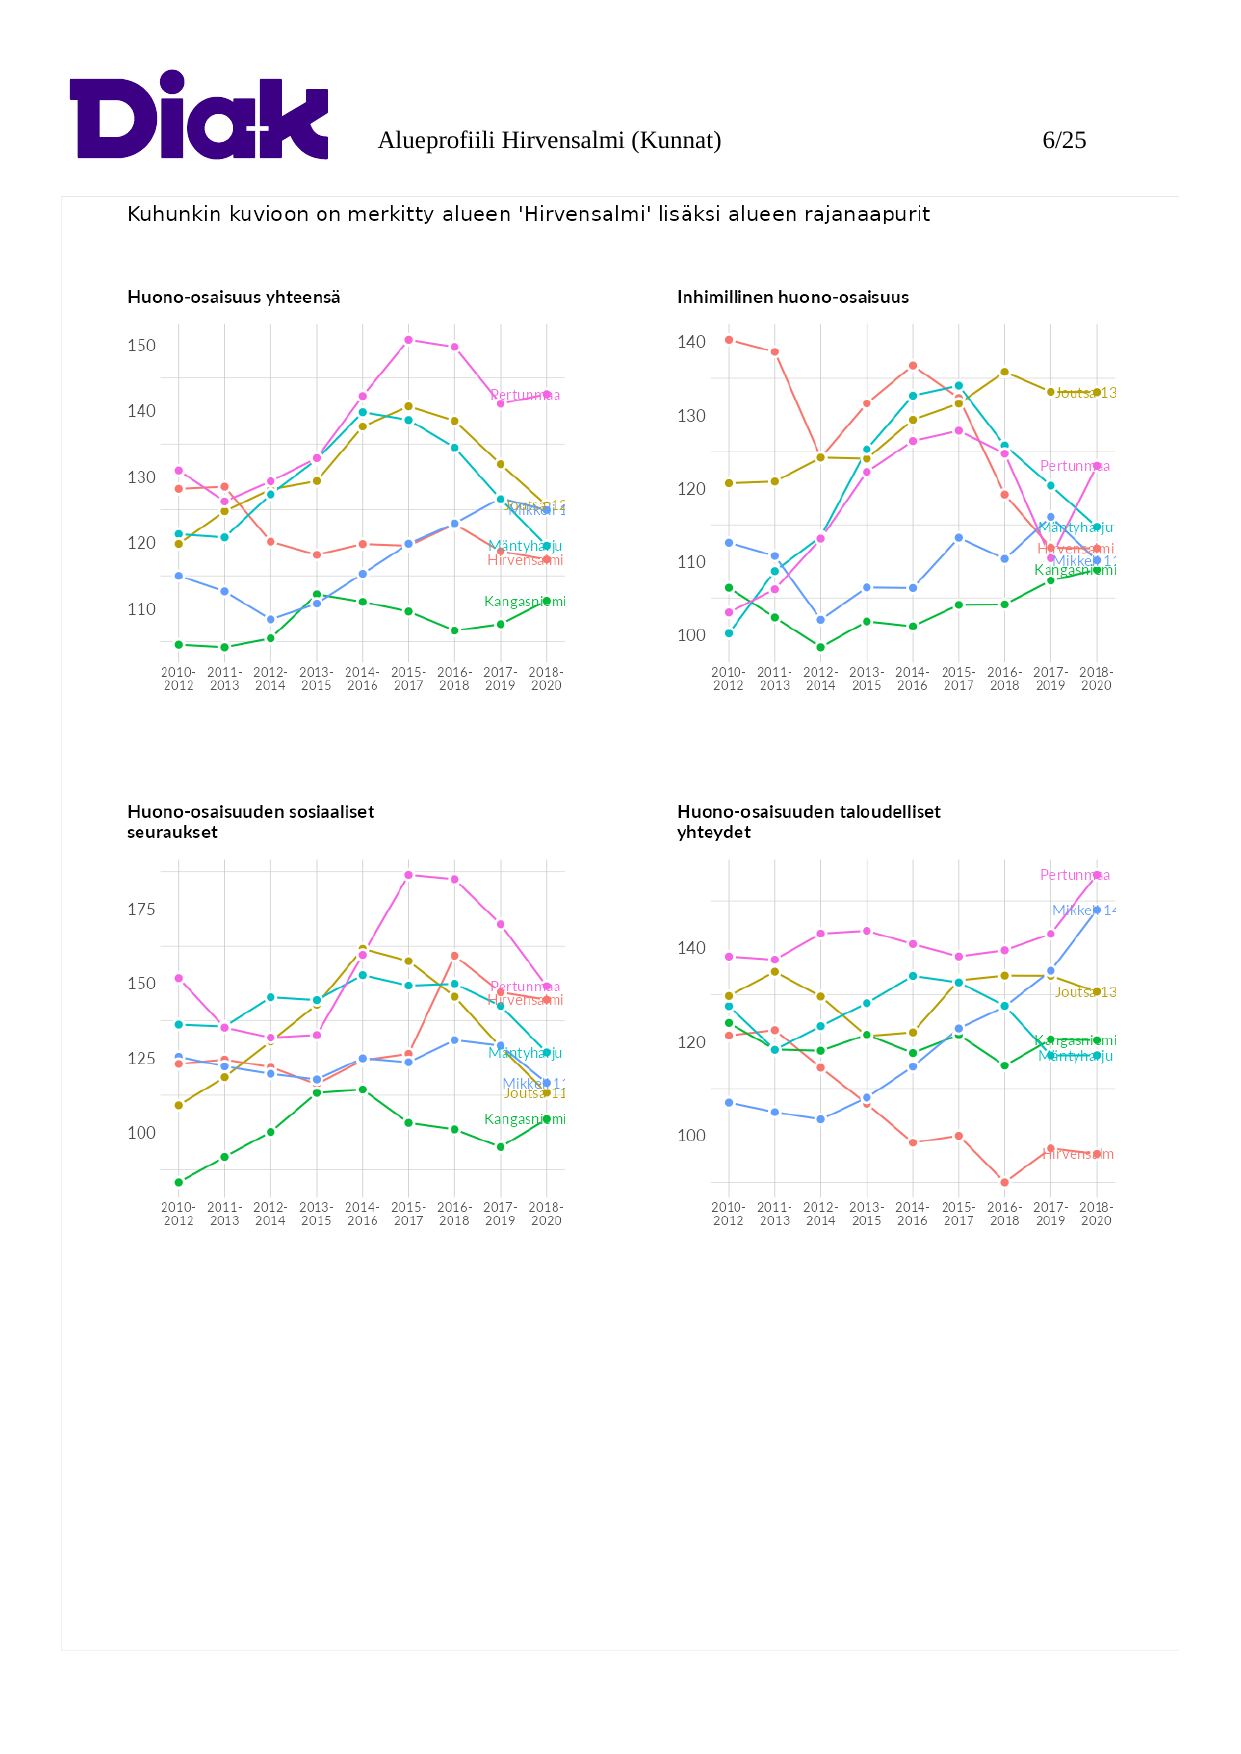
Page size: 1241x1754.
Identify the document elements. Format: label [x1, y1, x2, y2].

picture [61, 196, 1179, 1651]
